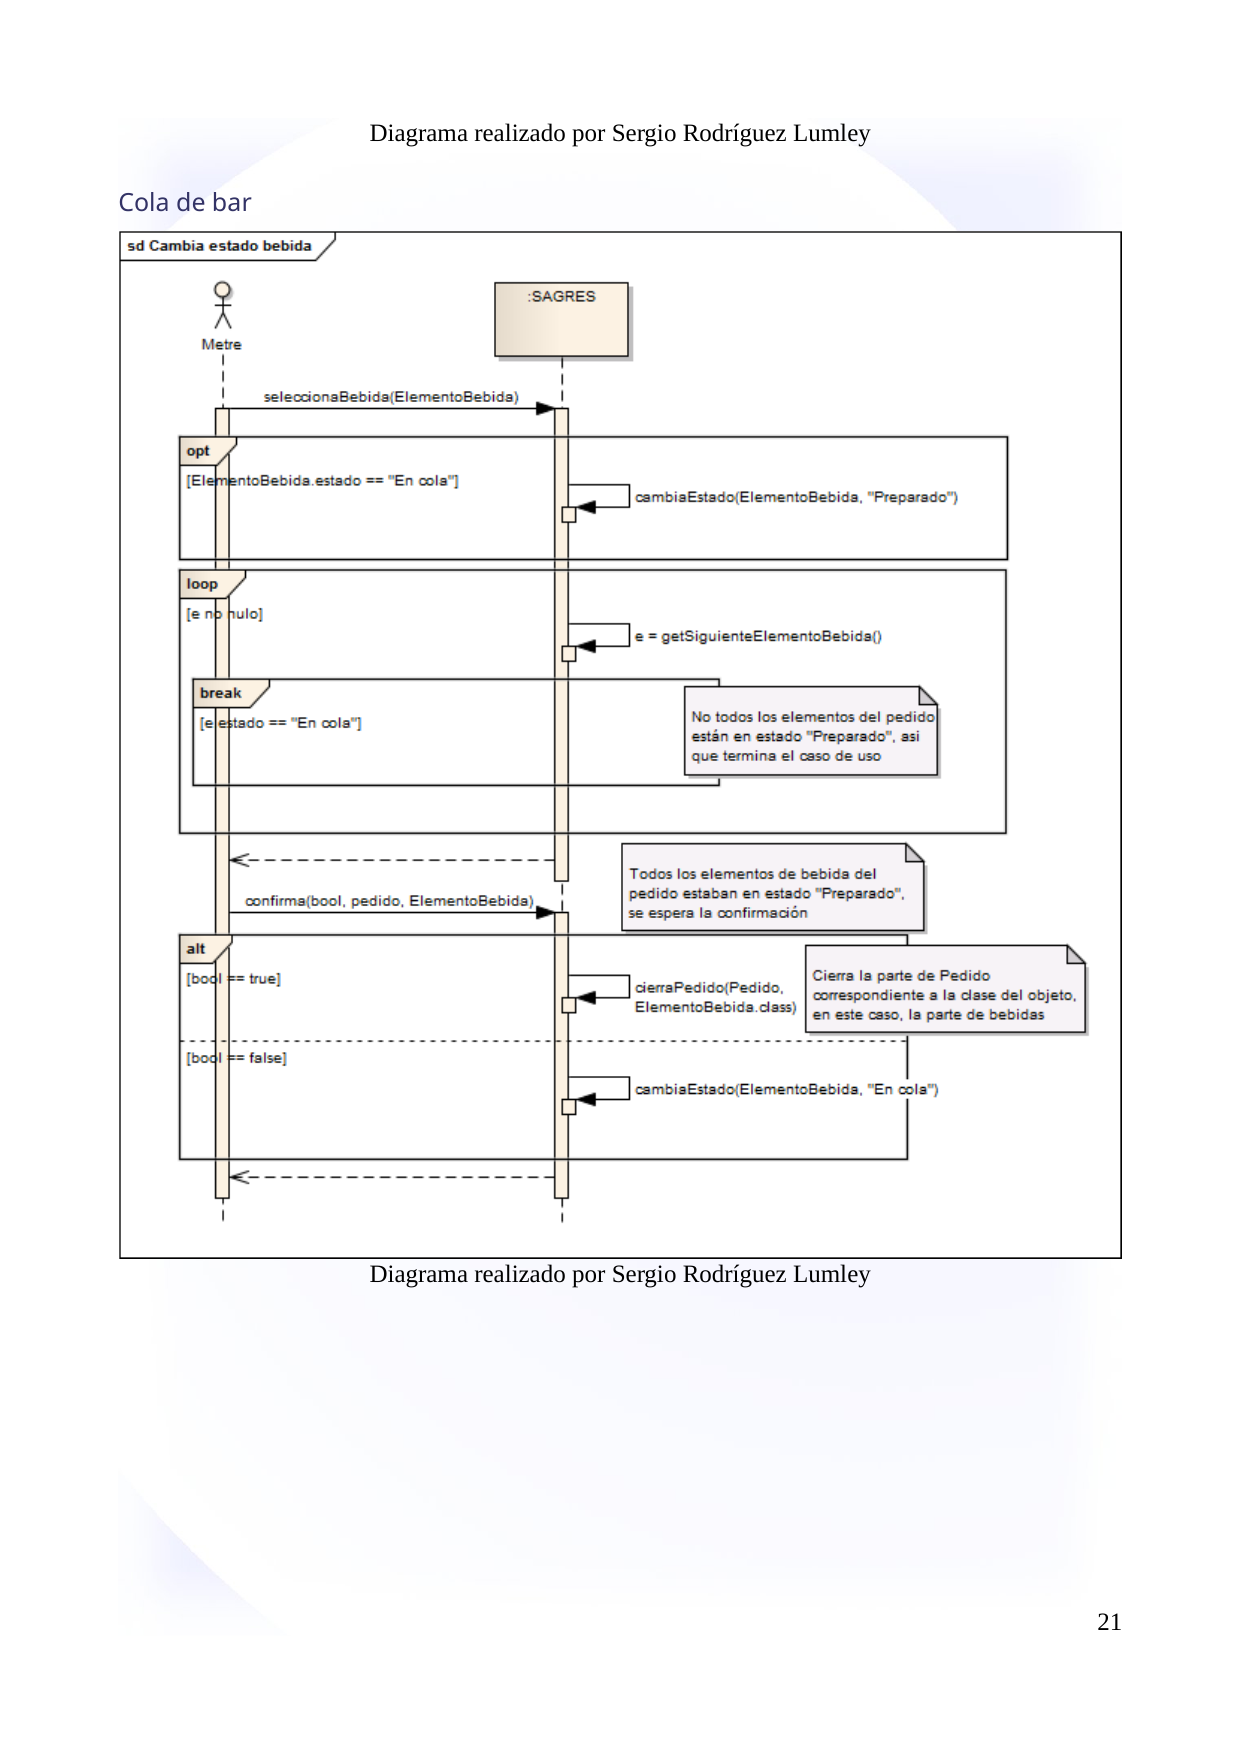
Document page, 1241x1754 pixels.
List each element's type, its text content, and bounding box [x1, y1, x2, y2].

picture [118, 147, 1122, 184]
subtitle Cola de bar [118, 184, 1122, 218]
text Diagrama realizado por Sergio Rodríguez Lumley [118, 118, 1122, 147]
picture [118, 1287, 1122, 1636]
picture [118, 218, 1122, 1259]
text Diagrama realizado por Sergio Rodríguez Lumley [118, 1259, 1122, 1287]
